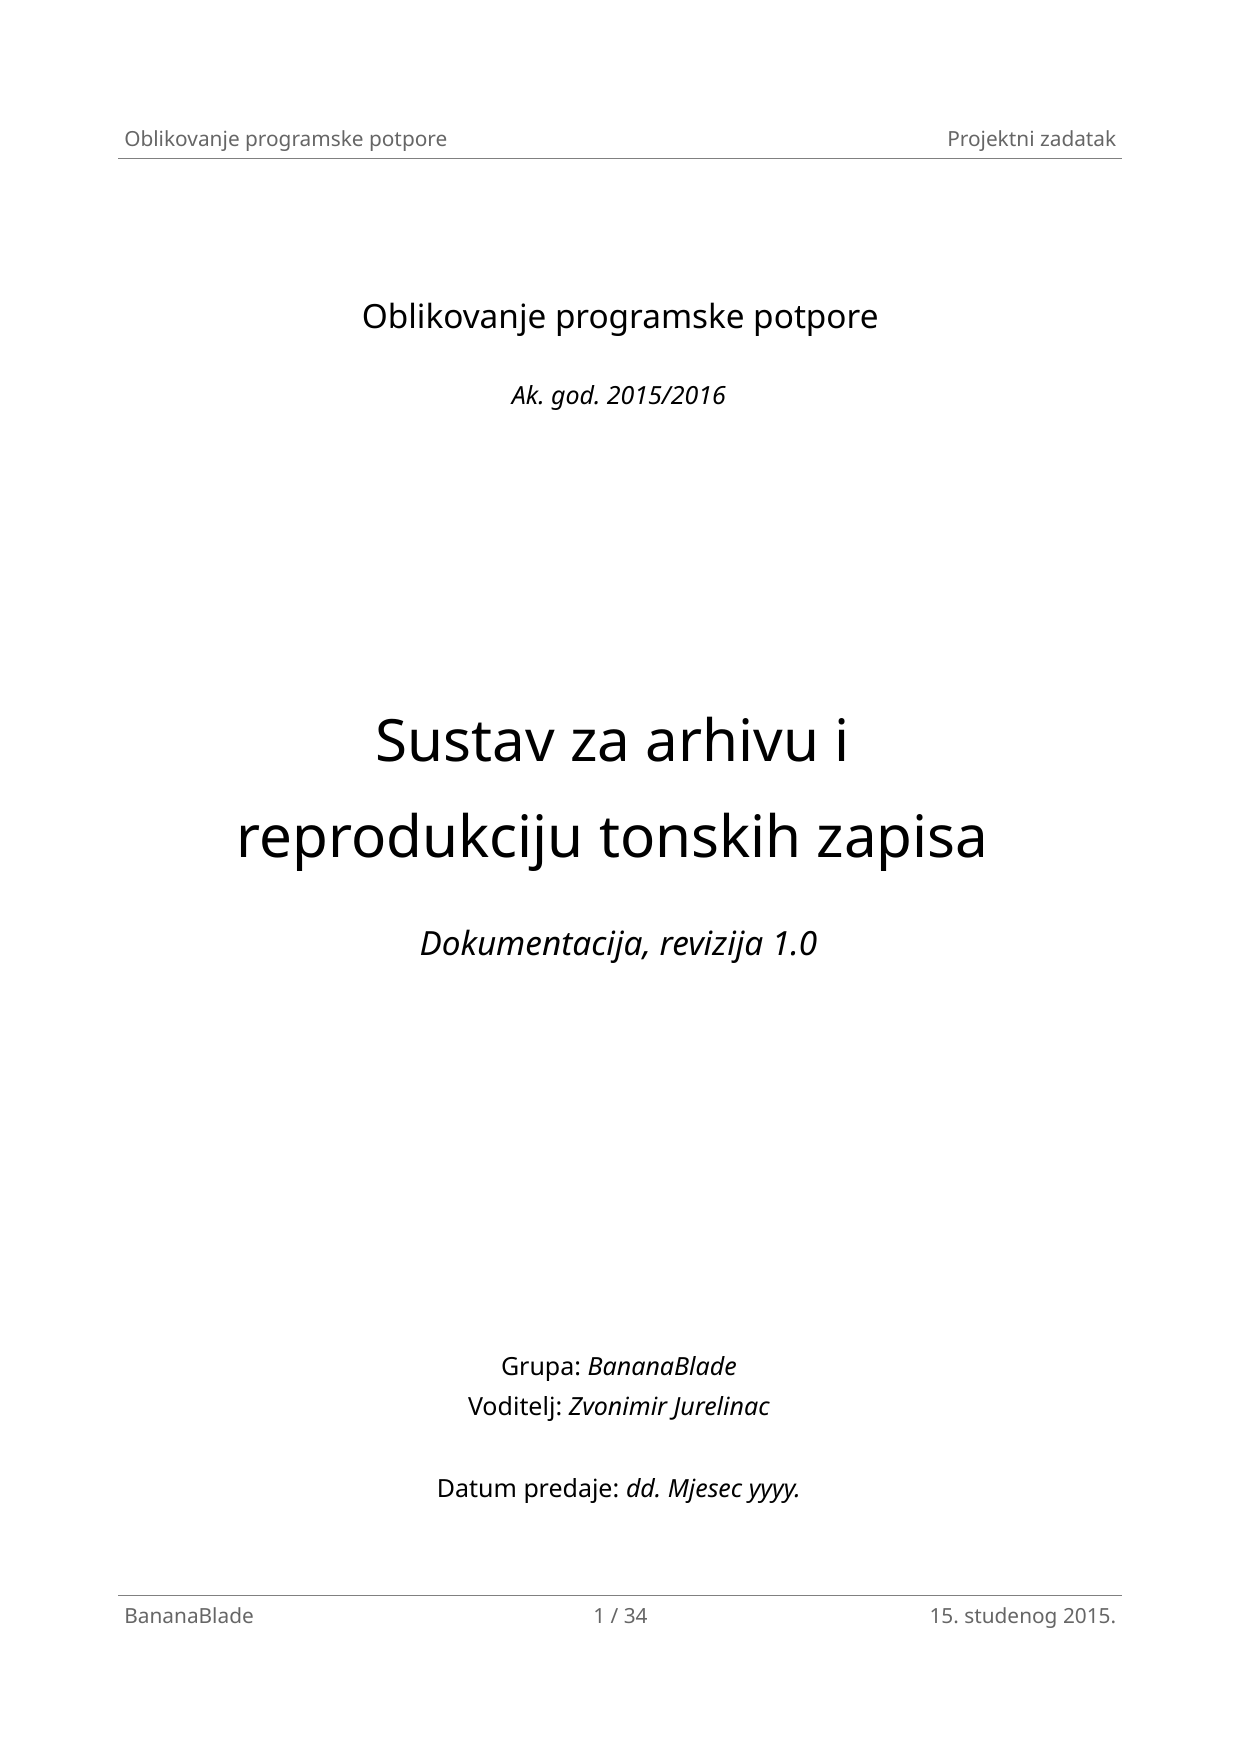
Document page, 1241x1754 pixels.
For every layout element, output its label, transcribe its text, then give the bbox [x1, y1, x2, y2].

text Sustav za arhivu i reprodukciju tonskih zapisa [118, 699, 1122, 874]
text Grupa: BananaBlade Voditelj: Zvonimir Jurelinac Datum predaje: dd. Mjesec yyyy. [118, 1185, 1122, 1546]
text Ak. god. 2015/2016 [118, 377, 1122, 411]
text Oblikovanje programske potpore [118, 293, 1122, 339]
text Dokumentacija, revizija 1.0 [118, 919, 1122, 965]
